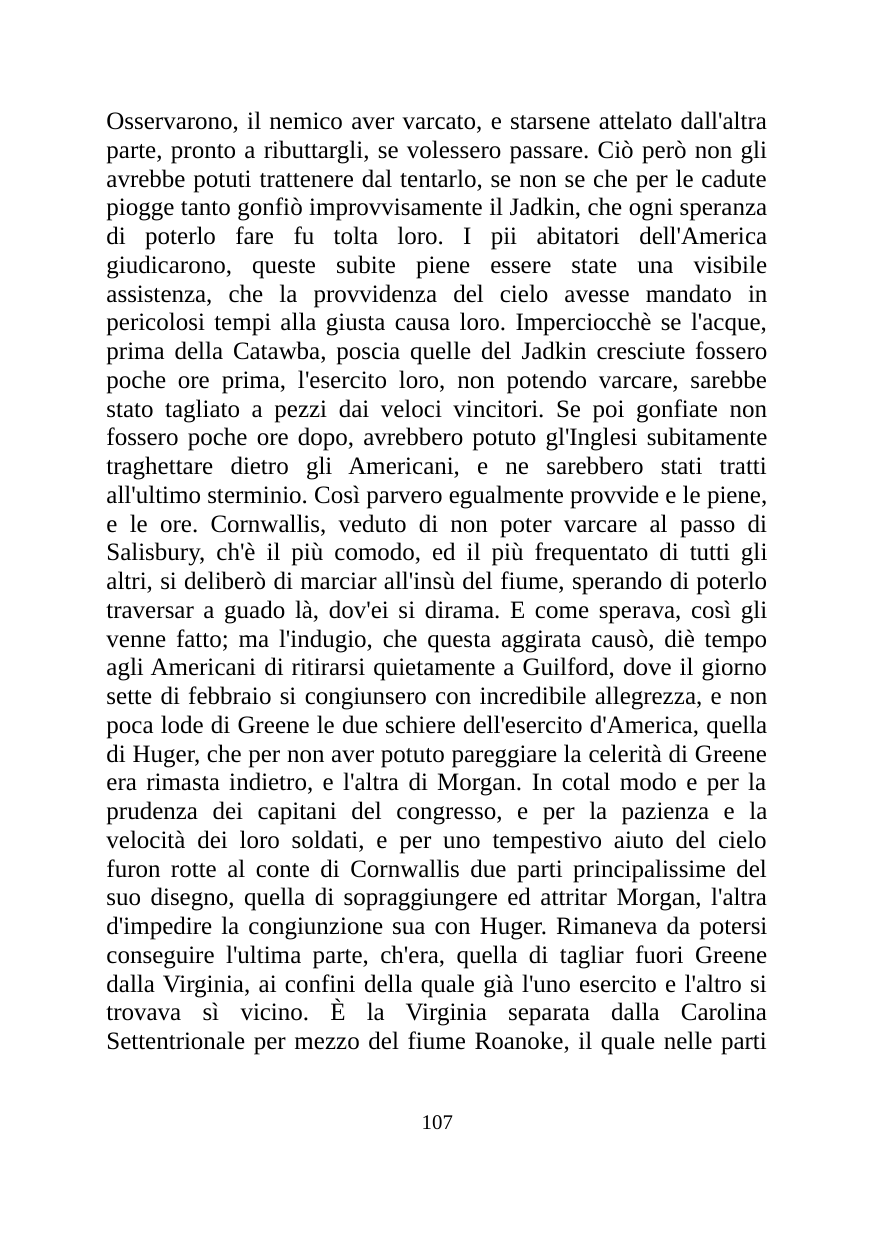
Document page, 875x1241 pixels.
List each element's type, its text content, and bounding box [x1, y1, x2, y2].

text Osservarono, il nemico aver varcato, e starsene attelato dall'altra parte, pronto a ributtargli, se volessero passare. Ciò però non gli avrebbe potuti trattenere dal tentarlo, se non se che per le cadute piogge tanto gonfiò improvvisamente il Jadkin, che ogni speranza di poterlo fare fu tolta loro. I pii abitatori dell'America giudicarono, queste subite piene essere state una visibile assistenza, che la provvidenza del cielo avesse mandato in pericolosi tempi alla giusta causa loro. Imperciocchè se l'acque, prima della Catawba, poscia quelle del Jadkin cresciute fossero poche ore prima, l'esercito loro, non potendo varcare, sarebbe stato tagliato a pezzi dai veloci vincitori. Se poi gonfiate non fossero poche ore dopo, avrebbero potuto gl'Inglesi subitamente traghettare dietro gli Americani, e ne sarebbero stati tratti all'ultimo sterminio. Così parvero egualmente provvide e le piene, e le ore. Cornwallis, veduto di non poter varcare al passo di Salisbury, ch'è il più comodo, ed il più frequentato di tutti gli altri, si deliberò di marciar all'insù del fiume, sperando di poterlo traversar a guado là, dov'ei si dirama. E come sperava, così gli venne fatto; ma l'indugio, che questa aggirata causò, diè tempo agli Americani di ritirarsi quietamente a Guilford, dove il giorno sette di febbraio si congiunsero con incredibile allegrezza, e non poca lode di Greene le due schiere dell'esercito d'America, quella di Huger, che per non aver potuto pareggiare la celerità di Greene era rimasta indietro, e l'altra di Morgan. In cotal modo e per la prudenza dei capitani del congresso, e per la pazienza e la velocità dei loro soldati, e per uno tempestivo aiuto del cielo furon rotte al conte di Cornwallis due parti principalissime del suo disegno, quella di sopraggiungere ed attritar Morgan, l'altra d'impedire la congiunzione sua con Huger. Rimaneva da potersi conseguire l'ultima parte, ch'era, quella di tagliar fuori Greene dalla Virginia, ai confini della quale già l'uno esercito e l'altro si trovava sì vicino. È la Virginia separata dalla Carolina Settentrionale per mezzo del fiume Roanoke, il quale nelle parti [106, 106, 768, 1055]
